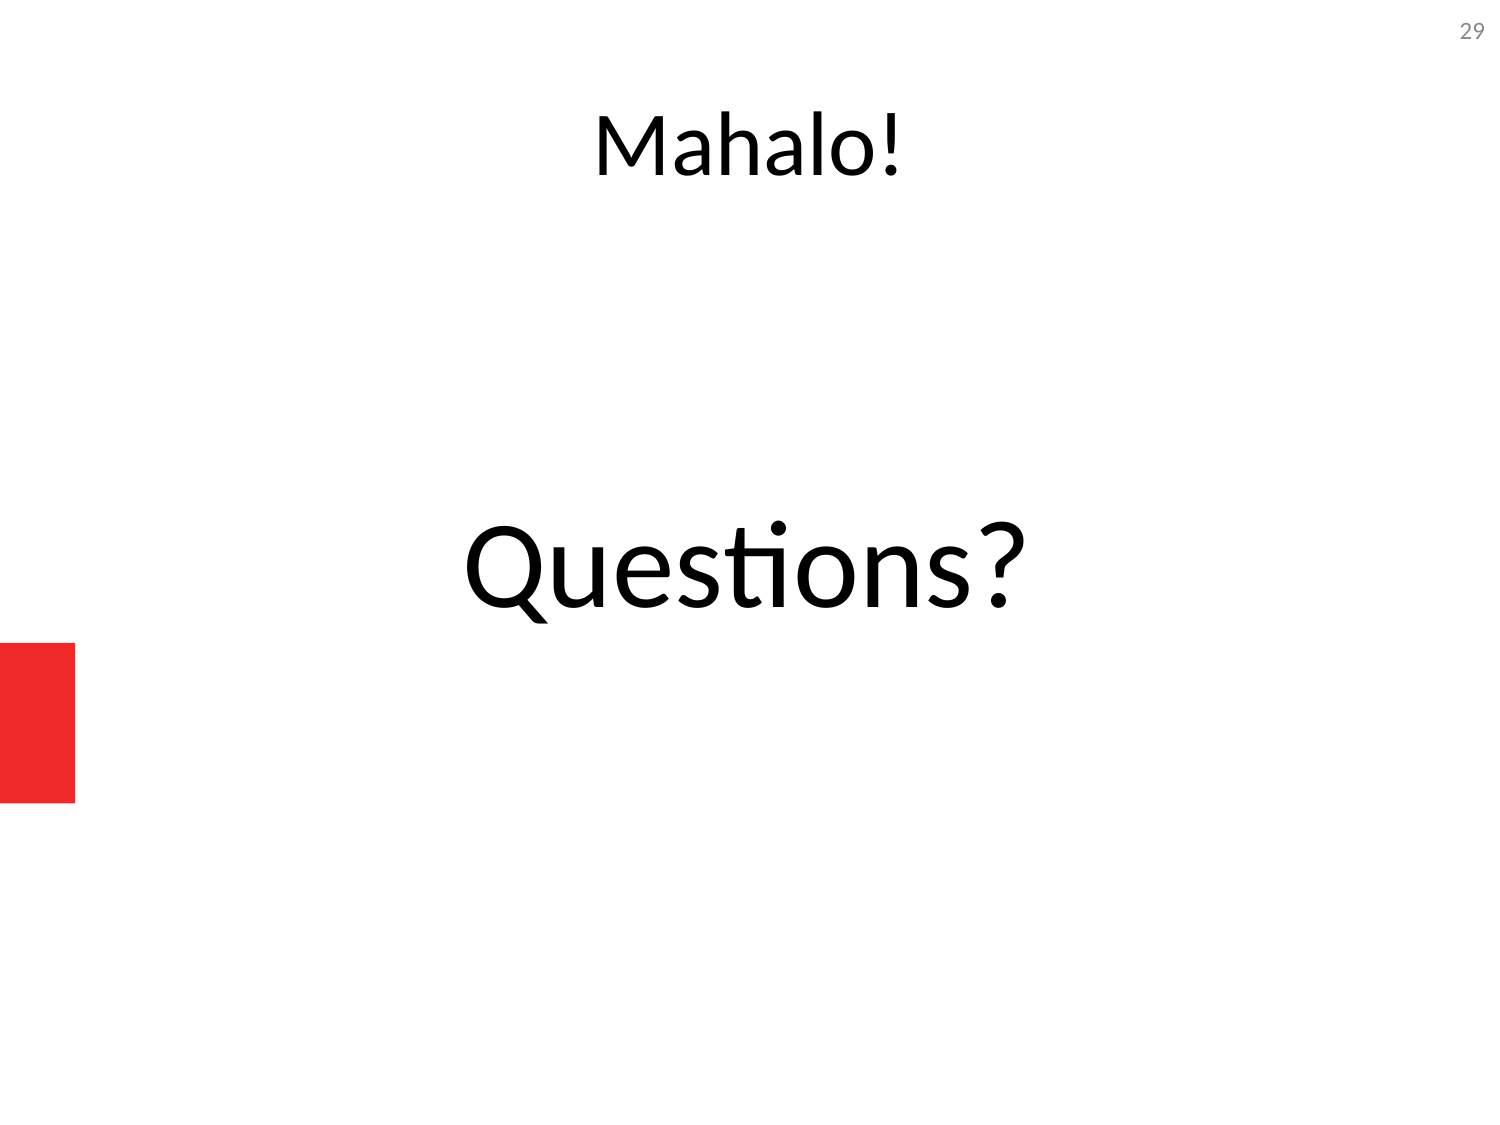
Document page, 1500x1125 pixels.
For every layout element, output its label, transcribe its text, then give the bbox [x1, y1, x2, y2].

text_box Questions? [447, 474, 1048, 641]
text_box [1149, 0, 1500, 60]
text_box Mahalo! [75, 45, 1426, 233]
